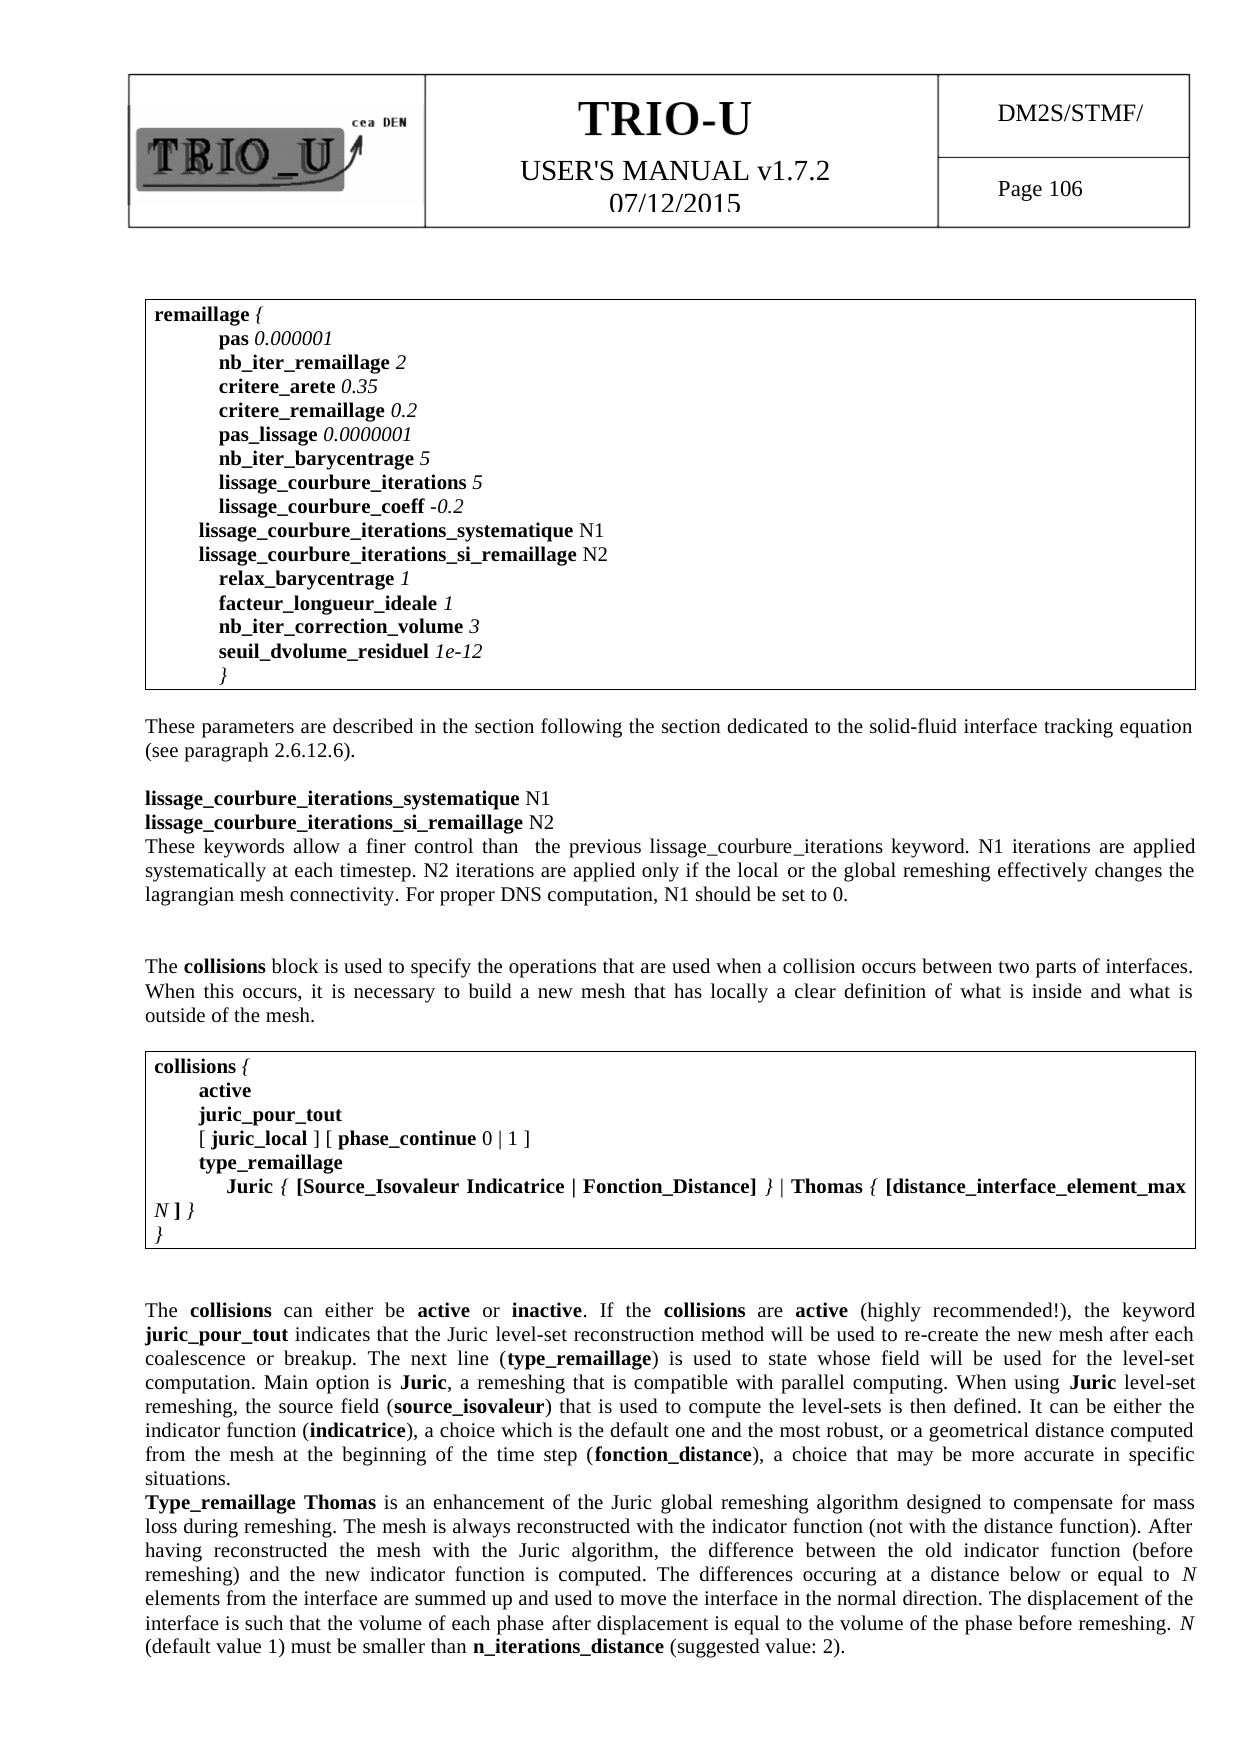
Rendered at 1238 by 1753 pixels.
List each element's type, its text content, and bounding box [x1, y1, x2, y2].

text These keywords allow a finer control than the previous lissage_courbure_iterations keyword. N1 iterations are applied systematically at each timestep. N2 iterations are applied only if the local or the global remeshing effectively changes the lagrangian mesh connectivity. For proper DNS computation, N1 should be set to 0. [145, 834, 1196, 906]
text lissage_courbure_iterations 5 [146, 467, 1195, 491]
text type_remaillage [146, 1147, 1195, 1171]
text lissage_courbure_coeff -0.2 [146, 491, 1195, 515]
text facteur_longueur_ideale 1 [146, 587, 1195, 611]
text The collisions can either be active or inactive. If the collisions are active (highly recommended!), the keyword juric_pour_tout indicates that the Juric level-set reconstruction method will be used to re-create the new mesh after each coalescence or breakup. The next line (type_remaillage) is used to state whose field will be used for the level-set computation. Main option is Juric, a remeshing that is compatible with parallel computing. When using Juric level-set remeshing, the source field (source_isovaleur) that is used to compute the level-sets is then defined. It can be either the indicator function (indicatrice), a choice which is the default one and the most robust, or a geometrical distance computed from the mesh at the beginning of the time step (fonction_distance), a choice that may be more accurate in specific situations. [145, 1297, 1196, 1490]
text critere_arete 0.35 [146, 371, 1195, 395]
text critere_remaillage 0.2 [146, 395, 1195, 419]
text seuil_dvolume_residuel 1e-12 [146, 635, 1195, 659]
text remaillage { [146, 300, 1195, 322]
text nb_iter_barycentrage 5 [146, 443, 1195, 467]
text Type_remaillage Thomas is an enhancement of the Juric global remeshing algorithm designed to compensate for mass loss during remeshing. The mesh is always reconstructed with the indicator function (not with the distance function). After having reconstructed the mesh with the Juric algorithm, the difference between the old indicator function (before remeshing) and the new indicator function is computed. The differences occuring at a distance below or equal to N elements from the interface are summed up and used to move the interface in the normal direction. The displacement of the interface is such that the volume of each phase after displacement is equal to the volume of the phase before remeshing. N (default value 1) must be smaller than n_iterations_distance (suggested value: 2). [145, 1490, 1196, 1658]
text These parameters are described in the section following the section dedicated to the solid-fluid interface tracking equation (see paragraph 2.6.12.6). [145, 714, 1196, 762]
text Juric { [Source_Isovaleur Indicatrice | Fonction_Distance] } | Thomas { [distance_interface_element_max N ] } [146, 1171, 1195, 1219]
text lissage_courbure_iterations_systematique N1 [146, 515, 1195, 539]
text nb_iter_remaillage 2 [146, 347, 1195, 371]
text lissage_courbure_iterations_si_remaillage N2 [145, 810, 1196, 834]
text lissage_courbure_iterations_systematique N1 [145, 786, 1196, 810]
text relax_barycentrage 1 [146, 563, 1195, 587]
text nb_iter_correction_volume 3 [146, 611, 1195, 635]
text active [146, 1075, 1195, 1099]
text juric_pour_tout [146, 1099, 1195, 1123]
text [ juric_local ] [ phase_continue 0 | 1 ] [146, 1123, 1195, 1147]
text } [146, 1219, 1195, 1248]
text The collisions block is used to specify the operations that are used when a collision occurs between two parts of interfaces. When this occurs, it is necessary to build a new mesh that has locally a clear definition of what is inside and what is outside of the mesh. [145, 954, 1196, 1027]
text } [146, 659, 1195, 689]
text collisions { [146, 1052, 1195, 1075]
text pas 0.000001 [146, 322, 1195, 347]
text lissage_courbure_iterations_si_remaillage N2 [146, 539, 1195, 563]
text pas_lissage 0.0000001 [146, 419, 1195, 443]
